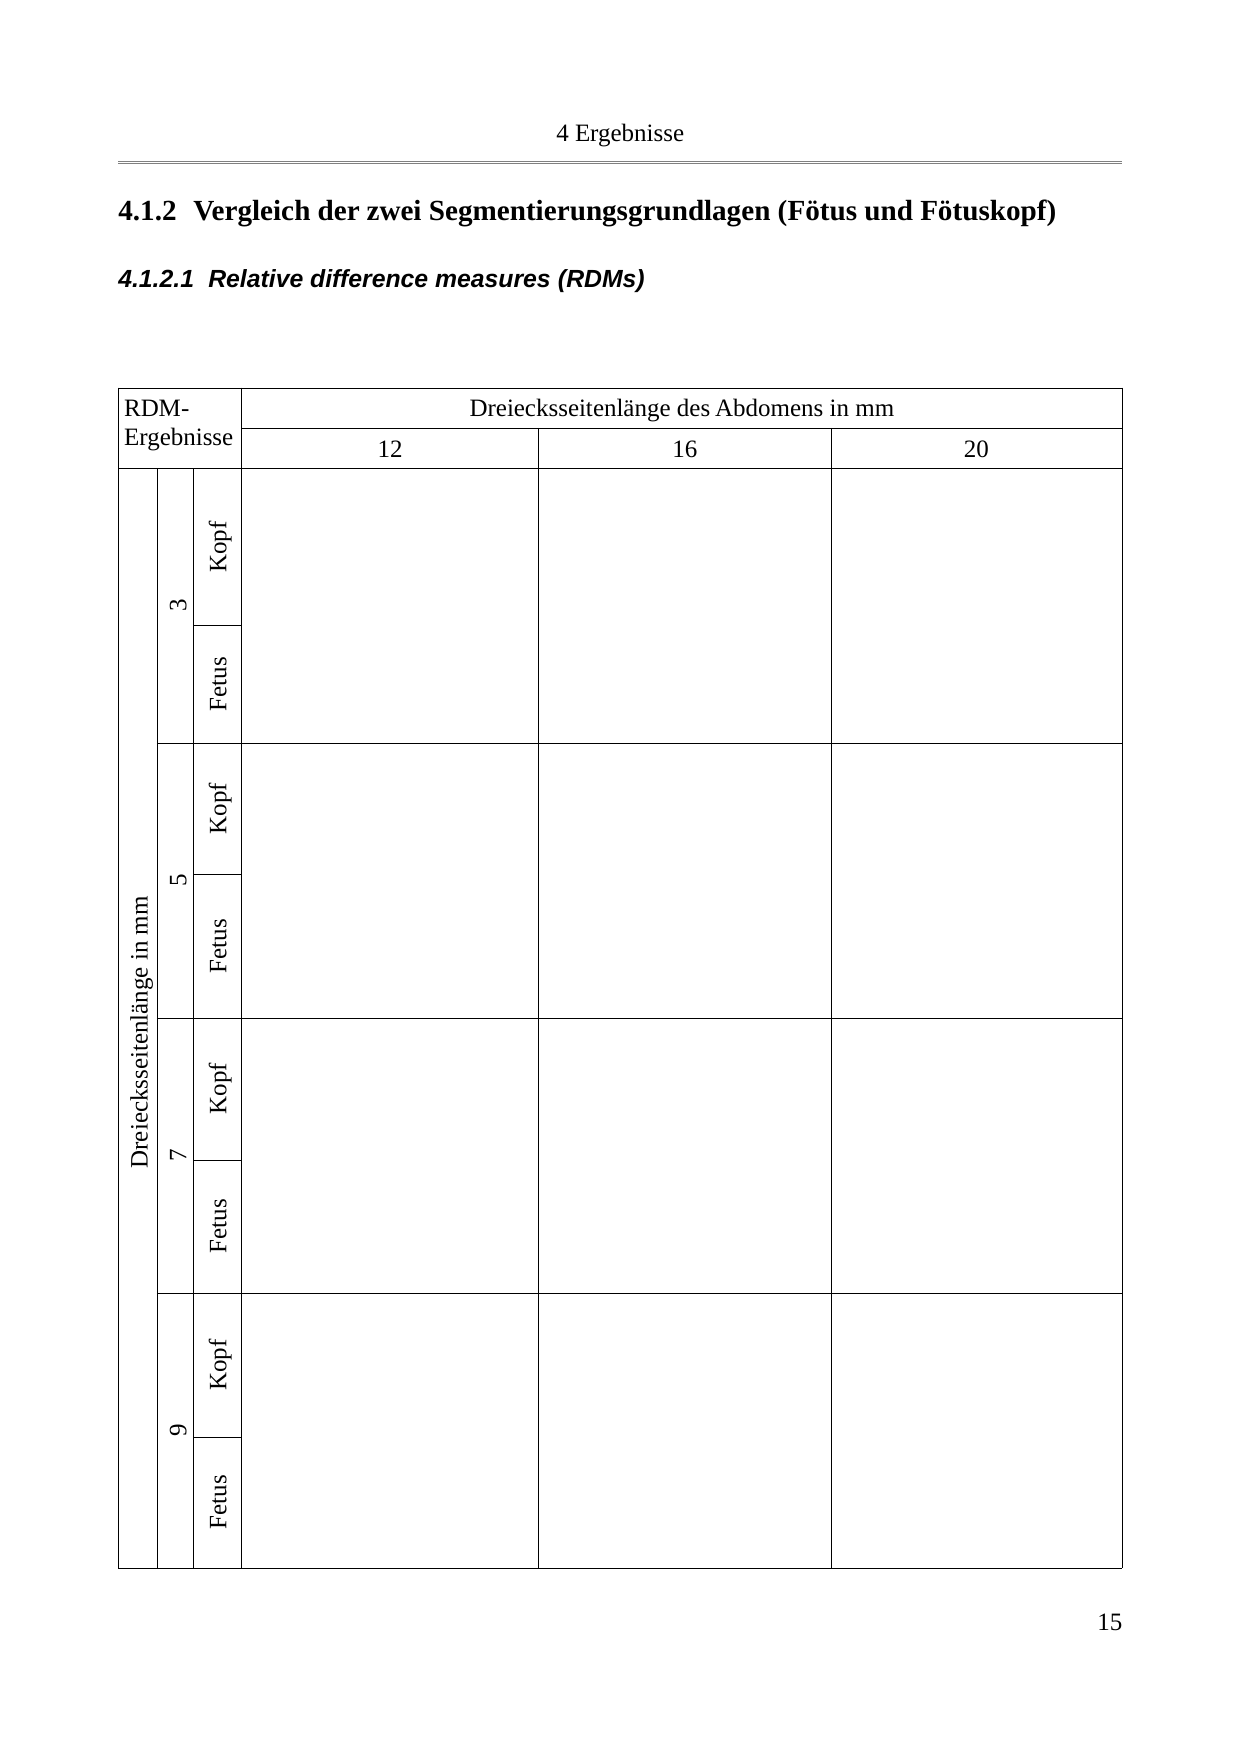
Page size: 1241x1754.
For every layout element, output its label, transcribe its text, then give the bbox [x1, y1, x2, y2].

table_cell [242, 744, 538, 1018]
table_cell Fetus [194, 875, 241, 1018]
table_cell 3 [158, 469, 193, 743]
table_header RDM-Ergebnisse [119, 389, 241, 468]
table_cell [539, 744, 831, 1018]
table_cell [832, 469, 1122, 743]
table_cell Fetus [194, 1438, 241, 1567]
table_cell [539, 1019, 831, 1293]
table_cell Dreiecksseitenlänge in mm [119, 469, 157, 1567]
table_cell [832, 744, 1122, 1018]
table_cell [832, 1019, 1122, 1293]
table_cell Kopf [194, 1019, 241, 1159]
table_cell 20 [832, 429, 1122, 468]
table_cell Kopf [194, 469, 241, 625]
table_cell Kopf [194, 744, 241, 874]
subtitle Vergleich der zwei Segmentierungsgrundlagen (Fötus und Fötuskopf) [118, 193, 1122, 227]
table_cell [539, 469, 831, 743]
table_cell [242, 469, 538, 743]
table_cell Fetus [194, 626, 241, 743]
table_cell [539, 1294, 831, 1567]
table_cell 9 [158, 1294, 193, 1567]
table_cell 5 [158, 744, 193, 1018]
table_cell [832, 1294, 1122, 1567]
table_cell Fetus [194, 1161, 241, 1293]
table_cell 12 [242, 429, 538, 468]
table_cell [242, 1294, 538, 1567]
table_cell [242, 1019, 538, 1293]
table_cell 16 [539, 429, 831, 468]
table_header Dreiecksseitenlänge des Abdomens in mm [242, 389, 1122, 428]
subtitle Relative difference measures (RDMs) [118, 264, 1122, 293]
table_cell Kopf [194, 1294, 241, 1437]
table_cell 7 [158, 1019, 193, 1293]
